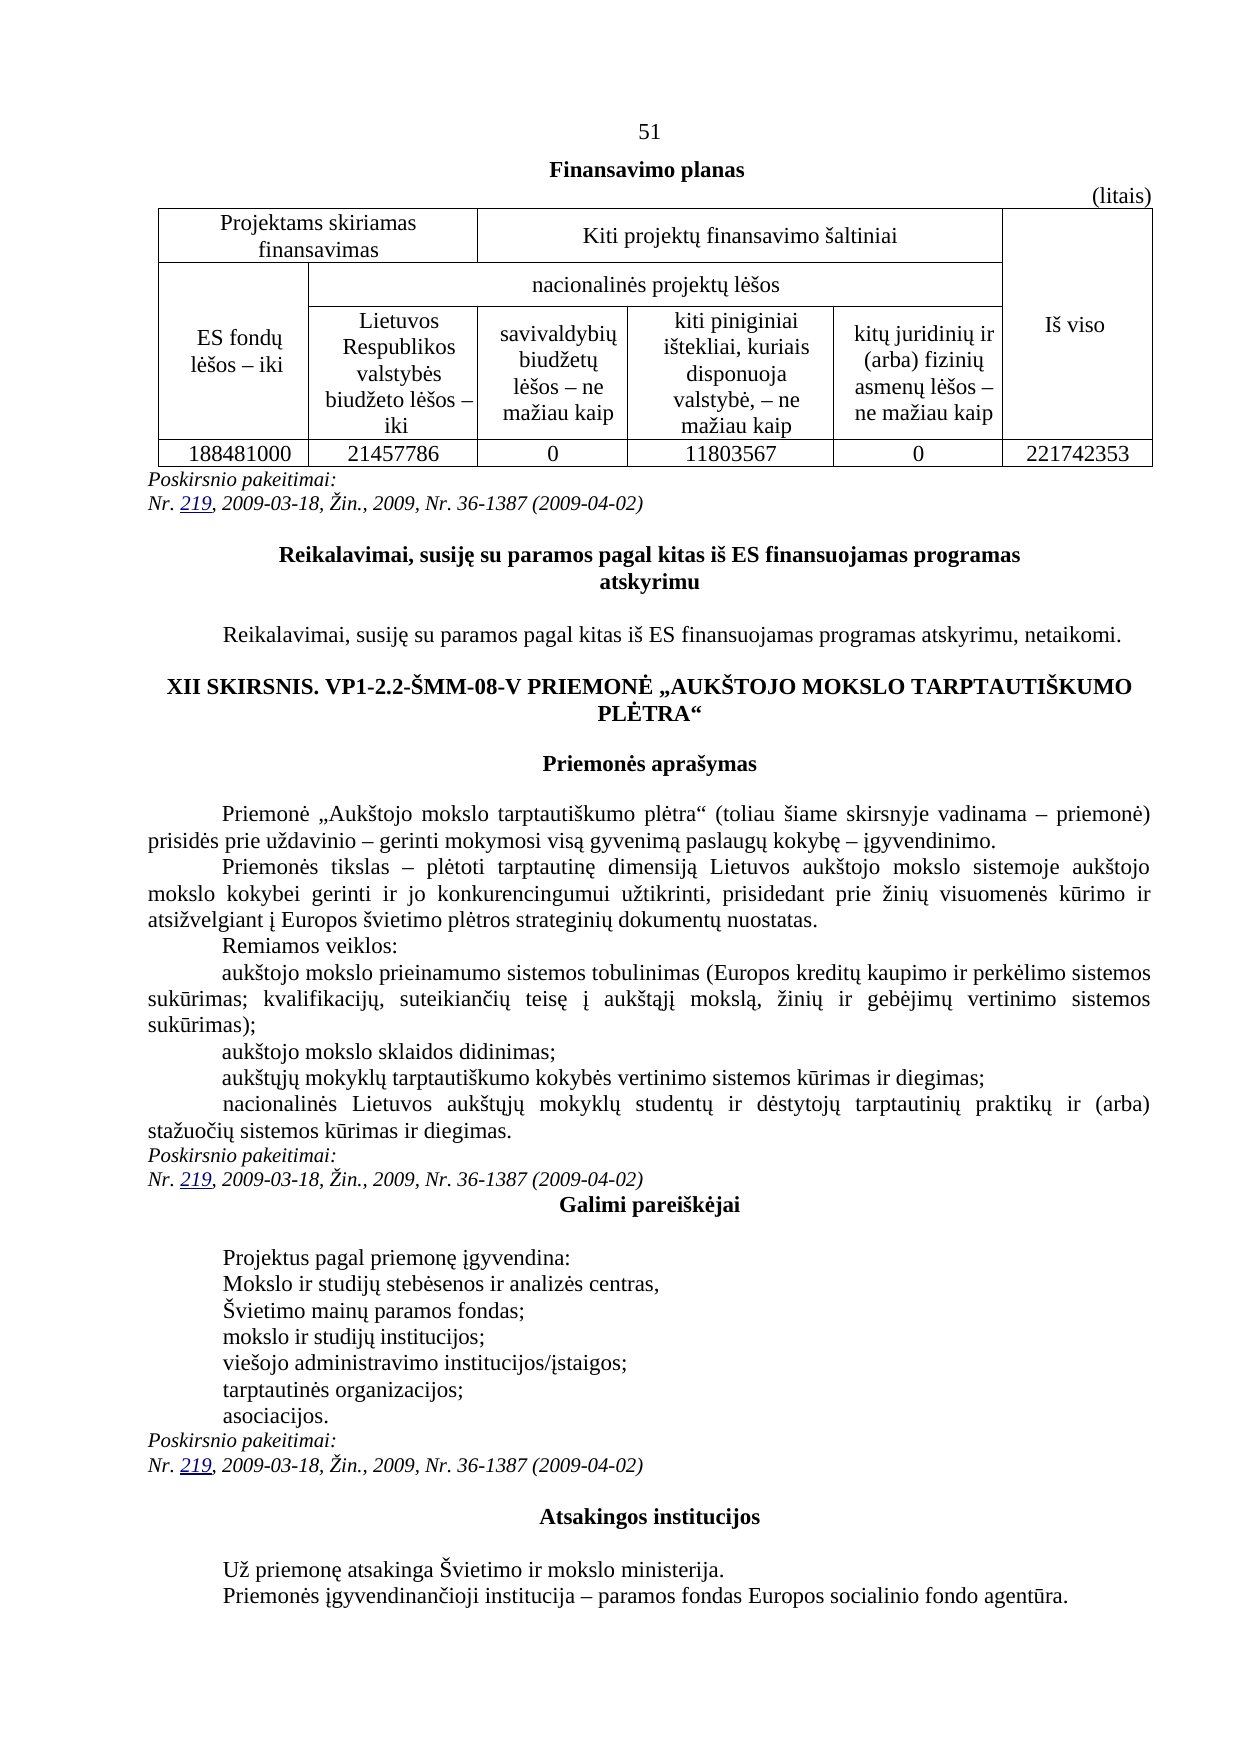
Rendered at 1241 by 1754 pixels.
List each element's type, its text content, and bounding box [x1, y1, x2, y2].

table_cell 11803567 [628, 440, 833, 466]
table_cell Lietuvos Respublikos valstybės biudžeto lėšos – iki [309, 307, 477, 439]
text XII SKIRSNIS. VP1-2.2-ŠMM-08-V PRIEMONĖ „AUKŠTOJO MOKSLO TARPTAUTIŠKUMO PLĖTRA“ [148, 673, 1152, 726]
table_cell ES fondų lėšos – iki [159, 263, 308, 439]
table_cell 21457786 [309, 440, 477, 466]
text Projektus pagal priemonę įgyvendina: [148, 1244, 1152, 1270]
table_cell kiti piniginiai ištekliai, kuriais disponuoja valstybė, – ne mažiau kaip [628, 307, 833, 439]
text tarptautinės organizacijos; [148, 1376, 1152, 1402]
table_cell 221742353 [1003, 440, 1152, 466]
text Poskirsnio pakeitimai: [148, 1428, 1152, 1452]
text Finansavimo planas [148, 156, 1152, 182]
text viešojo administravimo institucijos/įstaigos; [148, 1349, 1152, 1376]
text asociacijos. [148, 1402, 1152, 1428]
text Mokslo ir studijų stebėsenos ir analizės centras, [148, 1270, 1152, 1297]
table_cell 0 [478, 440, 627, 466]
text Priemonė „Aukštojo mokslo tarptautiškumo plėtra“ (toliau šiame skirsnyje vadinama – priemonė) prisidės prie uždavinio – gerinti mokymosi visą gyvenimą paslaugų kokybę – įgyvendinimo. [148, 801, 1152, 853]
table_header Kiti projektų finansavimo šaltiniai [478, 209, 1002, 262]
text Už priemonę atsakinga Švietimo ir mokslo ministerija. [148, 1556, 1152, 1582]
text Nr. 219, 2009-03-18, Žin., 2009, Nr. 36-1387 (2009-04-02) [148, 1167, 1152, 1191]
text aukštųjų mokyklų tarptautiškumo kokybės vertinimo sistemos kūrimas ir diegimas; [148, 1064, 1152, 1090]
table_cell 188481000 [159, 440, 308, 466]
text Galimi pareiškėjai [148, 1191, 1152, 1218]
text Priemonės aprašymas [148, 750, 1152, 776]
table_cell savivaldybių biudžetų lėšos – ne mažiau kaip [478, 307, 627, 439]
text Reikalavimai, susiję su paramos pagal kitas iš ES finansuojamas programas atskyrimu [148, 542, 1152, 594]
text Poskirsnio pakeitimai: [148, 1143, 1152, 1167]
table_header Iš viso [1003, 209, 1152, 439]
text aukštojo mokslo prieinamumo sistemos tobulinimas (Europos kreditų kaupimo ir perkėlimo sistemos sukūrimas; kvalifikacijų, suteikiančių teisę į aukštąjį mokslą, žinių ir gebėjimų vertinimo sistemos sukūrimas); [148, 959, 1152, 1038]
text (litais) [148, 182, 1152, 208]
text aukštojo mokslo sklaidos didinimas; [148, 1038, 1152, 1064]
table_header Projektams skiriamas finansavimas [159, 209, 477, 262]
table_cell 0 [834, 440, 1002, 466]
table_cell nacionalinės projektų lėšos [309, 263, 1002, 306]
text Nr. 219, 2009-03-18, Žin., 2009, Nr. 36-1387 (2009-04-02) [148, 491, 1152, 515]
text Poskirsnio pakeitimai: [148, 467, 1152, 491]
text Nr. 219, 2009-03-18, Žin., 2009, Nr. 36-1387 (2009-04-02) [148, 1452, 1152, 1477]
text Priemonės įgyvendinančioji institucija – paramos fondas Europos socialinio fondo agentūra. [148, 1582, 1152, 1608]
table_cell kitų juridinių ir (arba) fizinių asmenų lėšos – ne mažiau kaip [834, 307, 1002, 439]
text Švietimo mainų paramos fondas; [148, 1297, 1152, 1323]
text nacionalinės Lietuvos aukštųjų mokyklų studentų ir dėstytojų tarptautinių praktikų ir (arba) stažuočių sistemos kūrimas ir diegimas. [148, 1090, 1152, 1143]
text Atsakingos institucijos [148, 1503, 1152, 1529]
text Remiamos veiklos: [148, 932, 1152, 959]
text Reikalavimai, susiję su paramos pagal kitas iš ES finansuojamas programas atskyrimu, netaikomi. [148, 621, 1152, 647]
text mokslo ir studijų institucijos; [148, 1323, 1152, 1349]
text Priemonės tikslas – plėtoti tarptautinę dimensiją Lietuvos aukštojo mokslo sistemoje aukštojo mokslo kokybei gerinti ir jo konkurencingumui užtikrinti, prisidedant prie žinių visuomenės kūrimo ir atsižvelgiant į Europos švietimo plėtros strateginių dokumentų nuostatas. [148, 853, 1152, 932]
